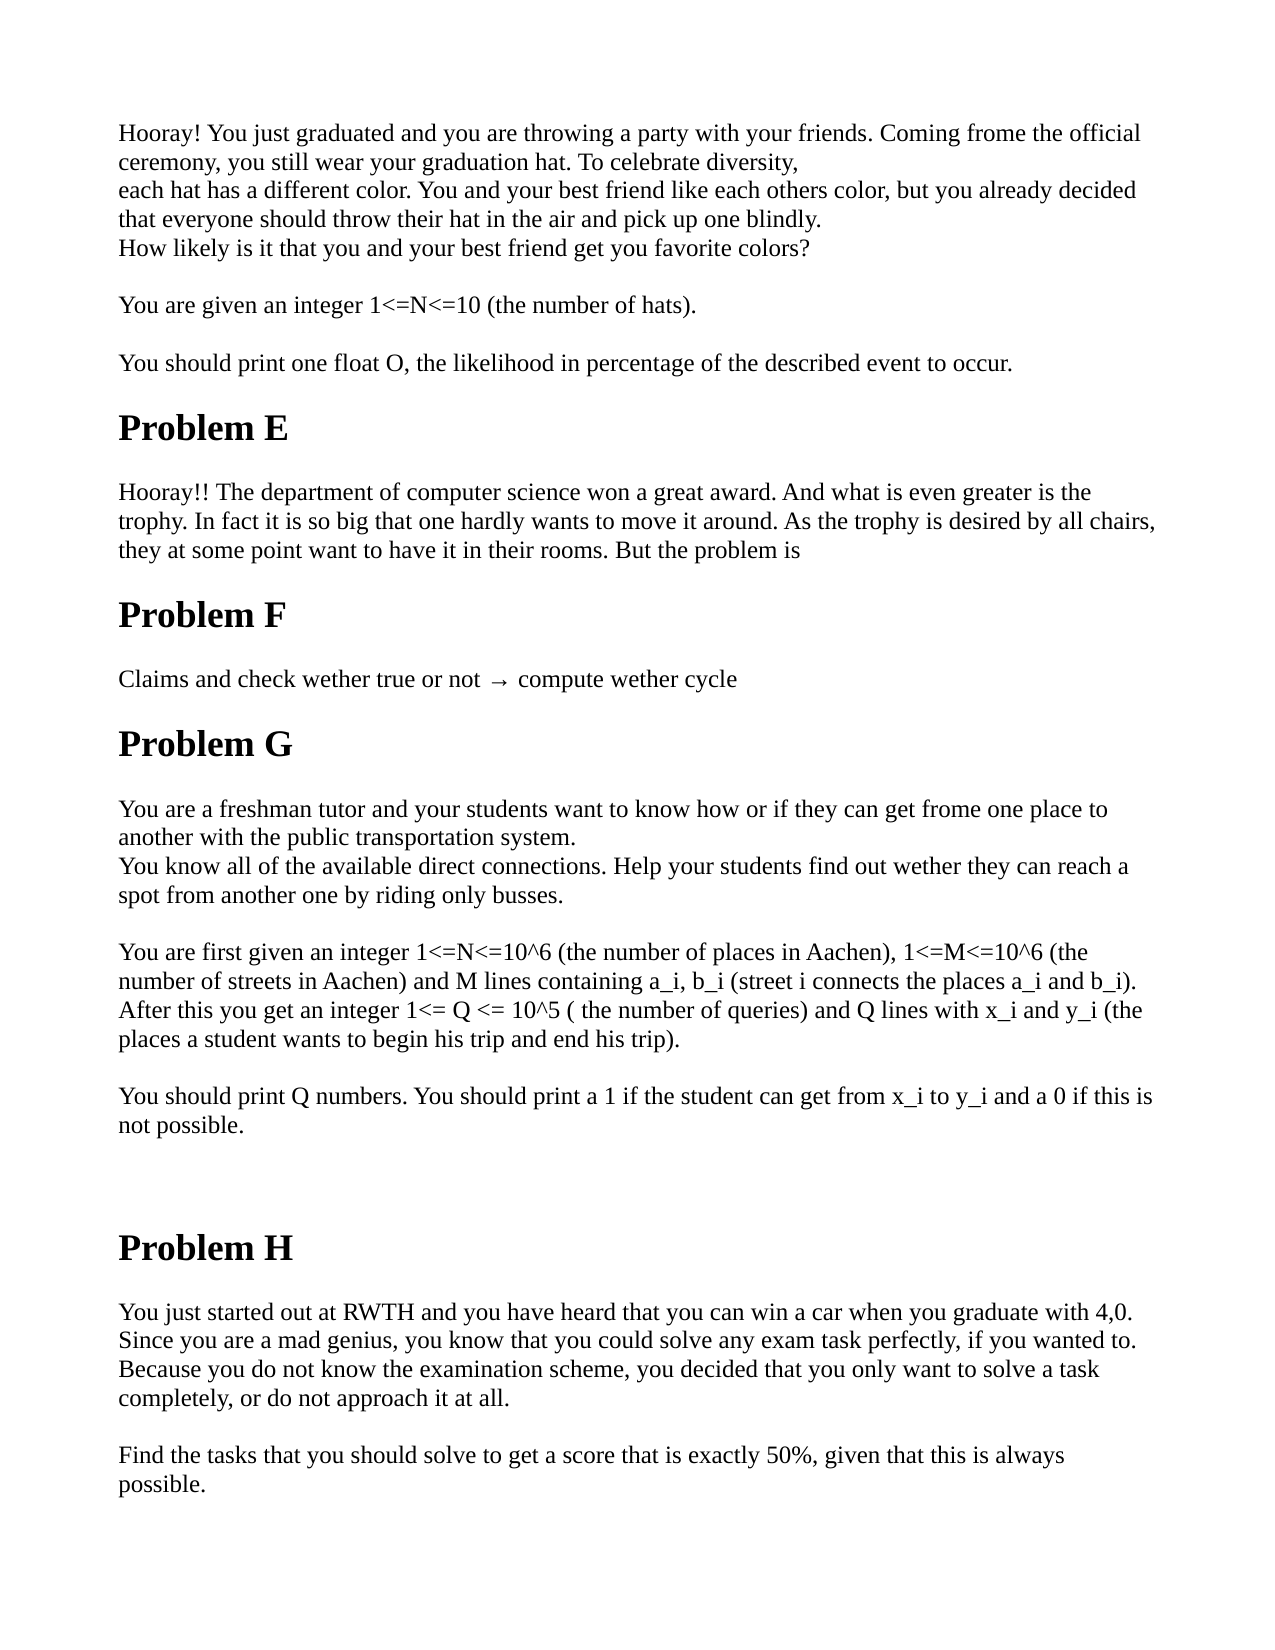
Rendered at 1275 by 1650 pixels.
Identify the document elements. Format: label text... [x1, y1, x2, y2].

text Since you are a mad genius, you know that you could solve any exam task perfectly, if you wanted to. [118, 1326, 1157, 1354]
text Problem G [118, 722, 1157, 765]
text Problem H [118, 1225, 1157, 1268]
text Problem E [118, 406, 1157, 449]
text You are given an integer 1<=N<=10 (the number of hats). [118, 291, 1157, 319]
text You are first given an integer 1<=N<=10^6 (the number of places in Aachen), 1<=M<=10^6 (the number of streets in Aachen) and M lines containing a_i, b_i (street i connects the places a_i and b_i). [118, 937, 1157, 995]
text You just started out at RWTH and you have heard that you can win a car when you graduate with 4,0. [118, 1297, 1157, 1326]
text Find the tasks that you should solve to get a score that is exactly 50%, given that this is always possible. [118, 1441, 1157, 1498]
text Problem F [118, 592, 1157, 636]
text You know all of the available direct connections. Help your students find out wether they can reach a spot from another one by riding only busses. [118, 851, 1157, 909]
text Hooray! You just graduated and you are throwing a party with your friends. Coming frome the official ceremony, you still wear your graduation hat. To celebrate diversity, [118, 118, 1157, 176]
text Claims and check wether true or not → compute wether cycle [118, 664, 1157, 693]
text each hat has a different color. You and your best friend like each others color, but you already decided that everyone should throw their hat in the air and pick up one blindly. [118, 176, 1157, 233]
text Hooray!! The department of computer science won a great award. And what is even greater is the trophy. In fact it is so big that one hardly wants to move it around. As the trophy is desired by all chairs, they at some point want to have it in their rooms. But the problem is [118, 477, 1157, 564]
text You should print one float O, the likelihood in percentage of the described event to occur. [118, 348, 1157, 377]
text You should print Q numbers. You should print a 1 if the student can get from x_i to y_i and a 0 if this is not possible. [118, 1081, 1157, 1139]
text After this you get an integer 1<= Q <= 10^5 ( the number of queries) and Q lines with x_i and y_i (the places a student wants to begin his trip and end his trip). [118, 995, 1157, 1052]
text How likely is it that you and your best friend get you favorite colors? [118, 233, 1157, 262]
text Because you do not know the examination scheme, you decided that you only want to solve a task completely, or do not approach it at all. [118, 1354, 1157, 1412]
text You are a freshman tutor and your students want to know how or if they can get frome one place to another with the public transportation system. [118, 794, 1157, 851]
